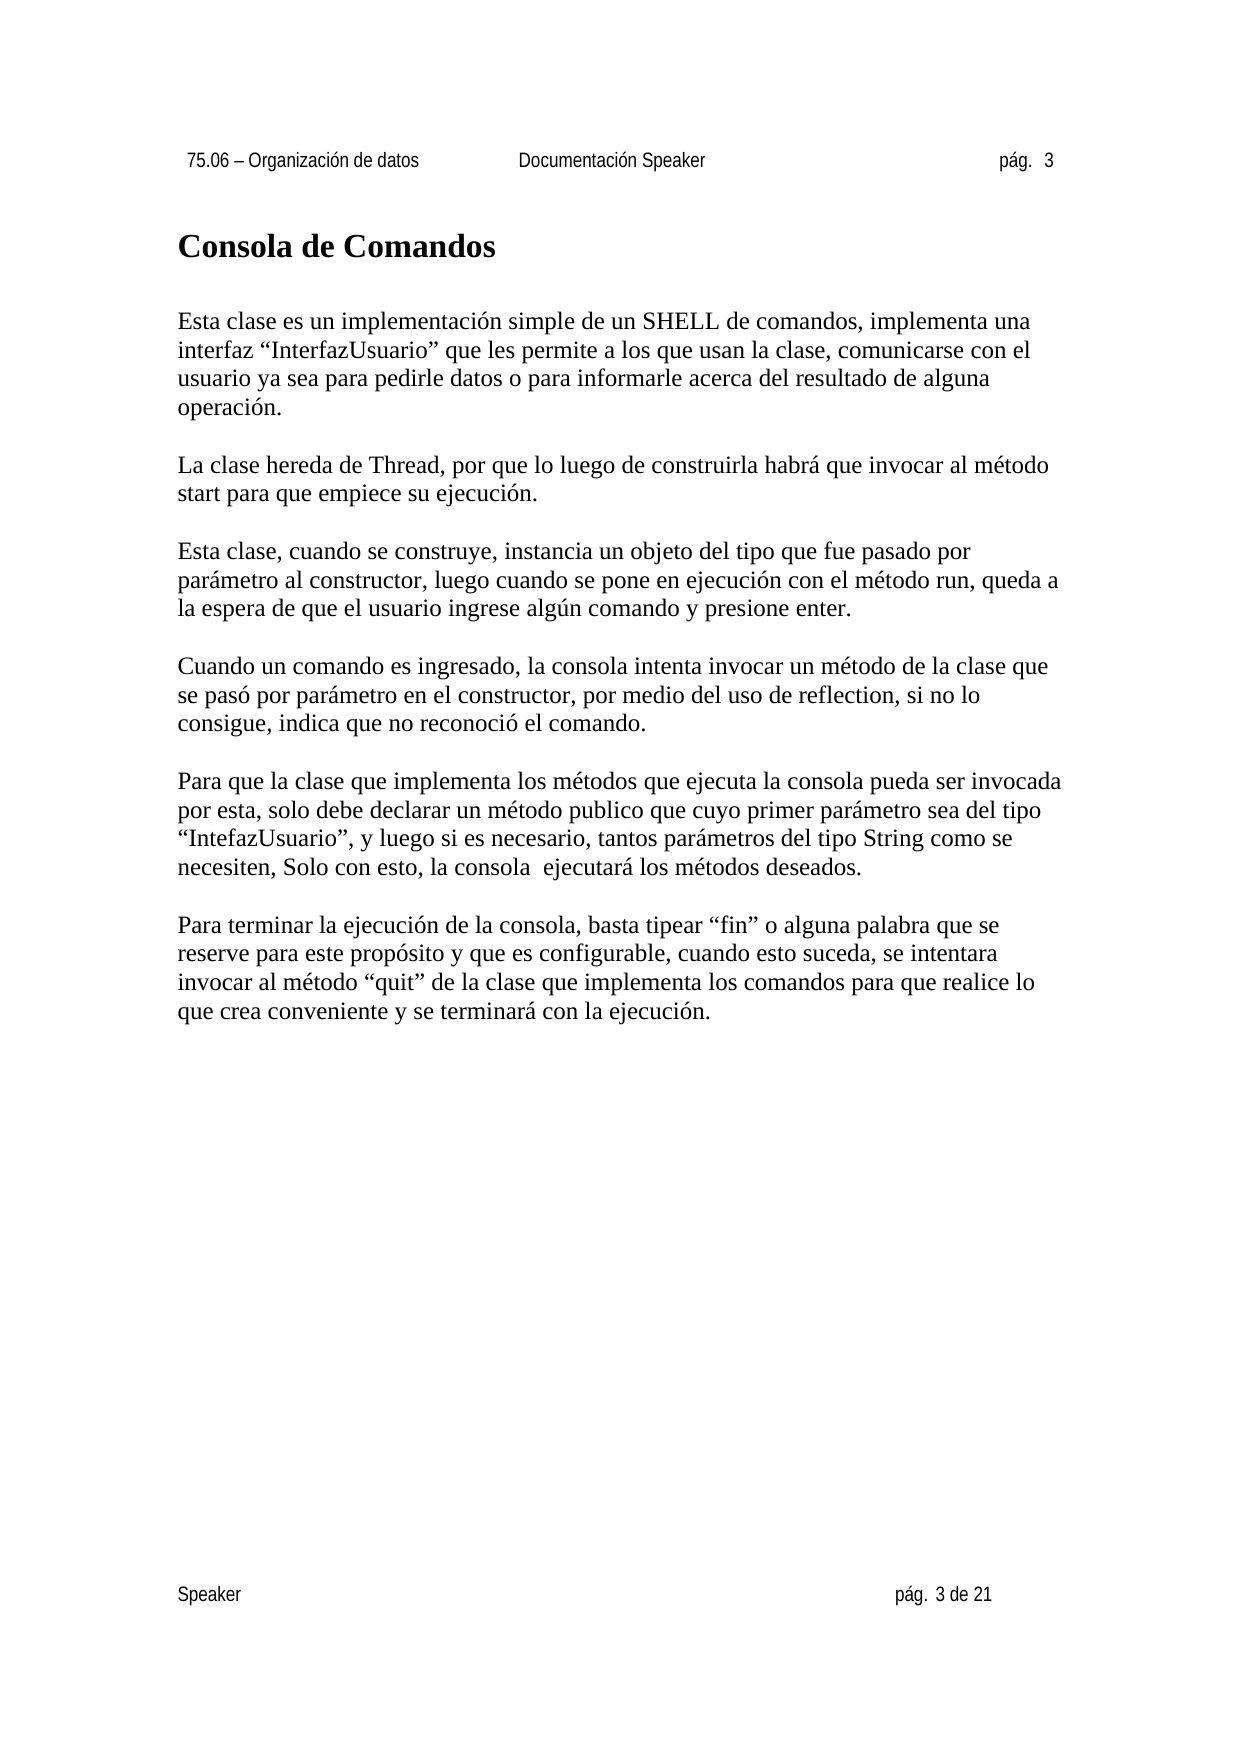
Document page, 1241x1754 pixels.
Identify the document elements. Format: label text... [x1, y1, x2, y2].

text Cuando un comando es ingresado, la consola intenta invocar un método de la clase que se pasó por parámetro en el constructor, por medio del uso de reflection, si no lo consigue, indica que no reconoció el comando. [177, 651, 1063, 737]
text Para terminar la ejecución de la consola, basta tipear “fin” o alguna palabra que se reserve para este propósito y que es configurable, cuando esto suceda, se intentara invocar al método “quit” de la clase que implementa los comandos para que realice lo que crea conveniente y se terminará con la ejecución. [177, 910, 1063, 1025]
text Para que la clase que implementa los métodos que ejecuta la consola pueda ser invocada por esta, solo debe declarar un método publico que cuyo primer parámetro sea del tipo “IntefazUsuario”, y luego si es necesario, tantos parámetros del tipo String como se necesiten, Solo con esto, la consola ejecutará los métodos deseados. [177, 766, 1063, 881]
text Esta clase es un implementación simple de un SHELL de comandos, implementa una interfaz “InterfazUsuario” que les permite a los que usan la clase, comunicarse con el usuario ya sea para pedirle datos o para informarle acerca del resultado de alguna operación. [177, 306, 1063, 421]
subtitle Consola de Comandos [177, 226, 1063, 265]
text Esta clase, cuando se construye, instancia un objeto del tipo que fue pasado por parámetro al constructor, luego cuando se pone en ejecución con el método run, queda a la espera de que el usuario ingrese algún comando y presione enter. [177, 536, 1063, 622]
text La clase hereda de Thread, por que lo luego de construirla habrá que invocar al método start para que empiece su ejecución. [177, 450, 1063, 507]
